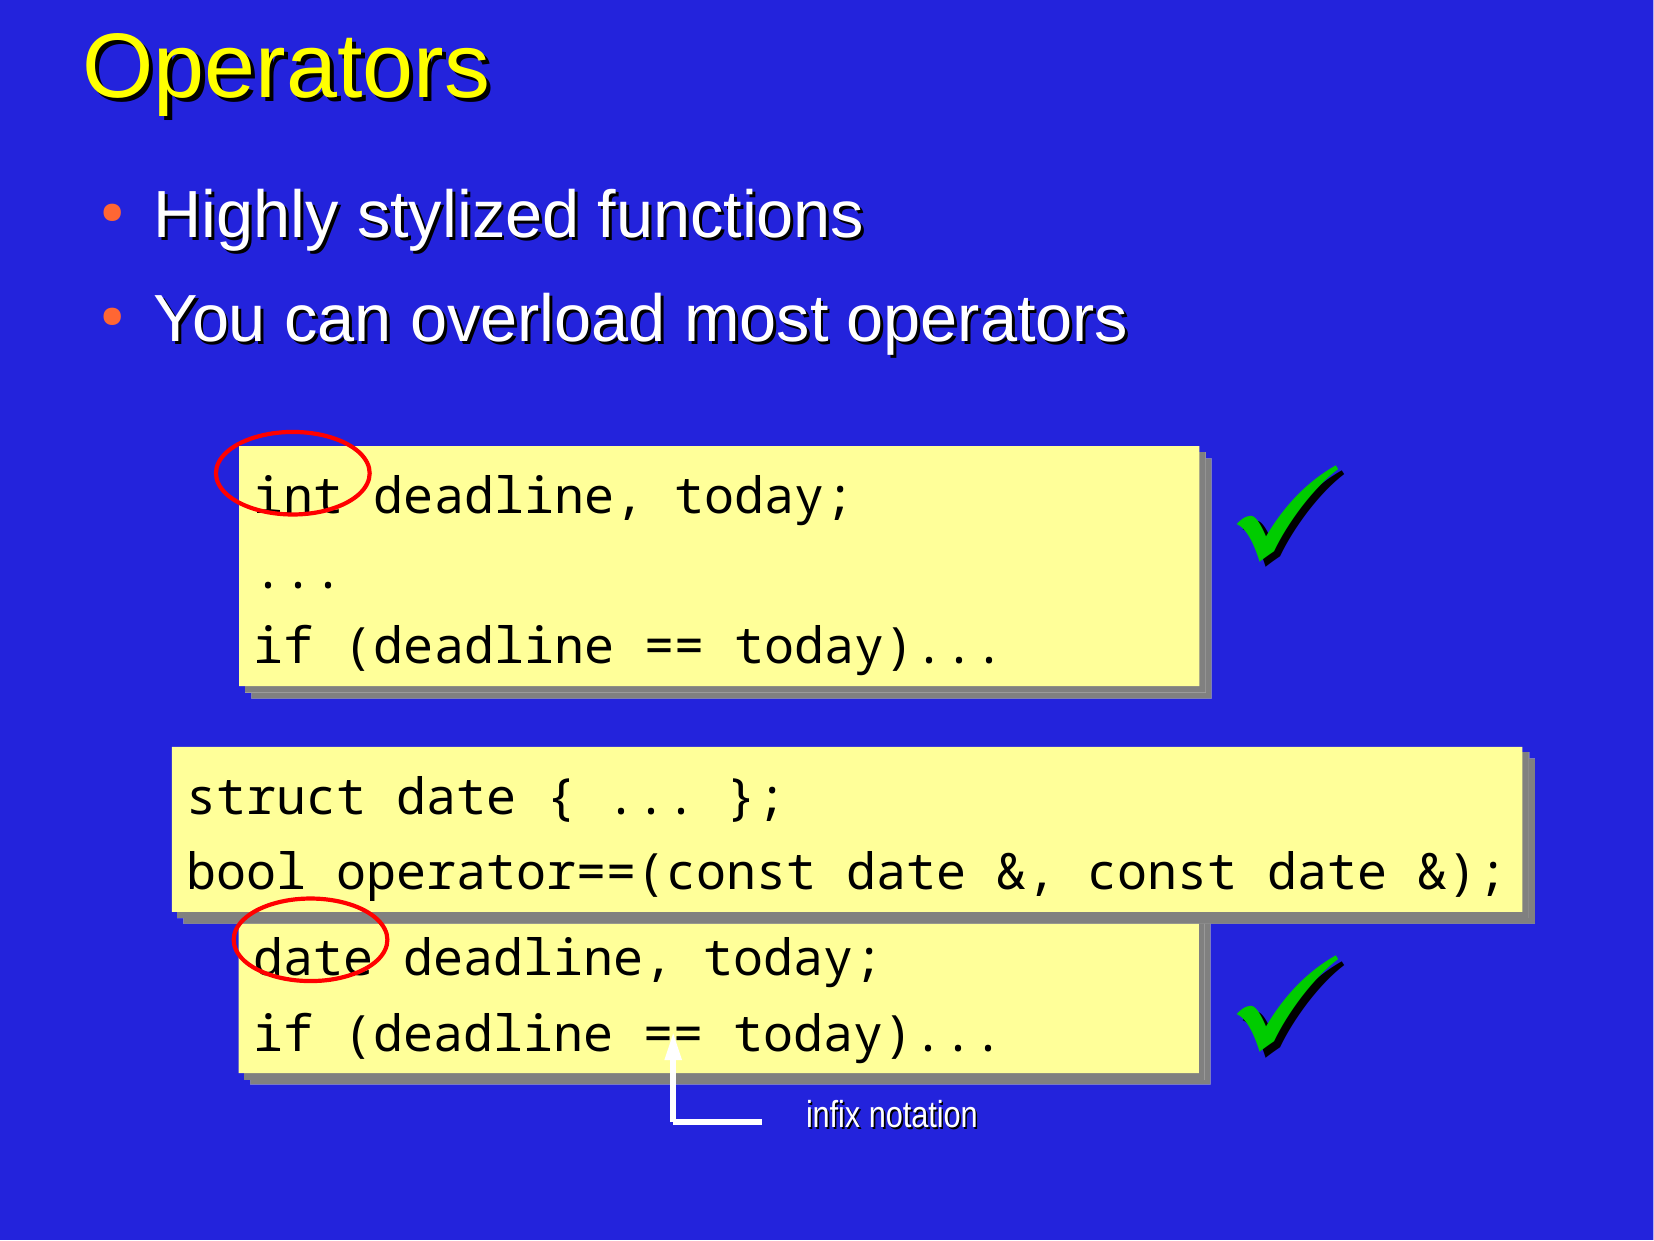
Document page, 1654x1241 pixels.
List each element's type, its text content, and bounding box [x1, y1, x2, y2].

title Operators [82, 2, 1571, 130]
text_box struct date { ... }; bool operator==(const date &, const date &); [171, 746, 1523, 912]
text_box  [1210, 423, 1418, 619]
text_box int deadline, today; ... if (deadline == today)... [239, 446, 367, 512]
text_box  [1210, 918, 1418, 1109]
text_box int deadline, today; ... if (deadline == today)... [239, 446, 1200, 687]
text_box infix notation [791, 1082, 1279, 1143]
text_box date deadline, today; if (deadline == today)... [238, 918, 1199, 1074]
list Highly stylized functions You can overload most operators [82, 177, 1571, 1182]
text_box date deadline, today; if (deadline == today)... [238, 918, 385, 978]
